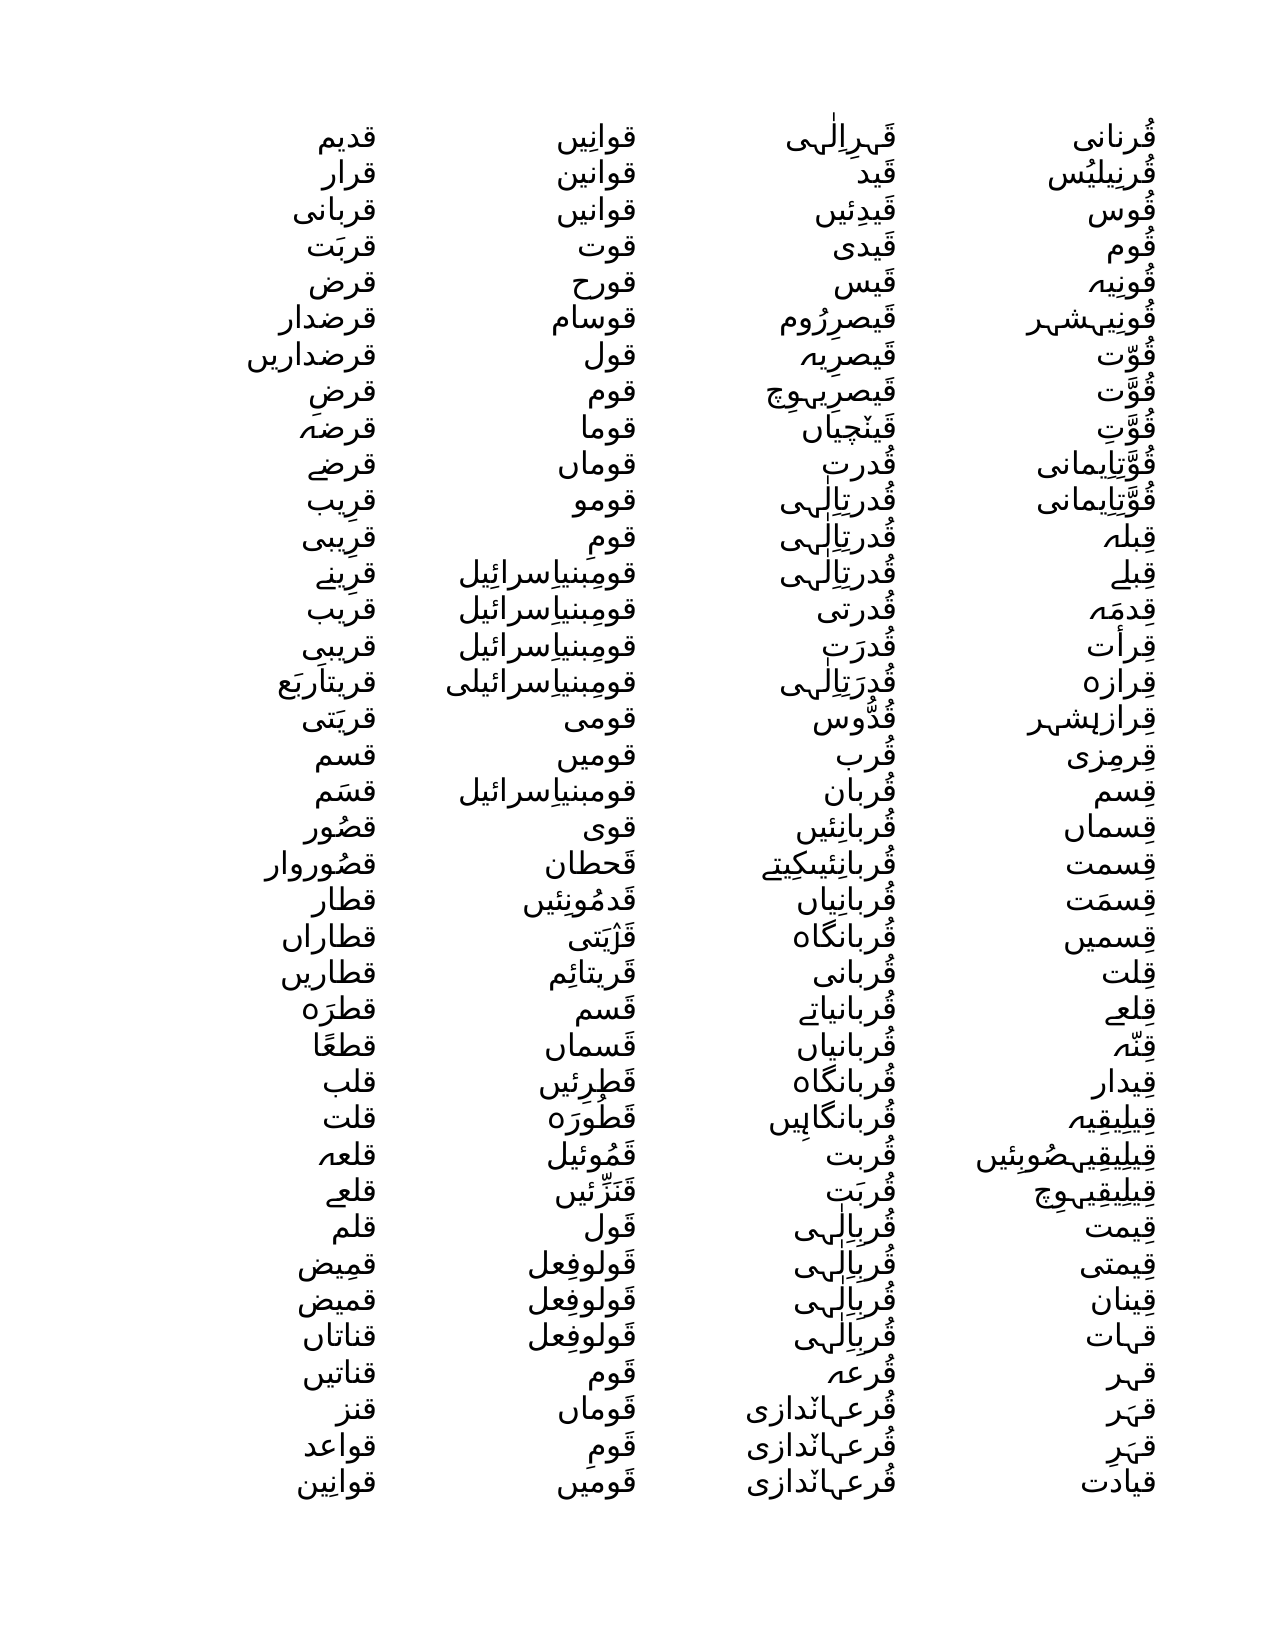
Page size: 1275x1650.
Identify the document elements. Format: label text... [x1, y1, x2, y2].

text قُوَّتِاِیمانی [897, 445, 1157, 482]
text قومِ [378, 518, 637, 554]
text قَطُورَہ [378, 1100, 637, 1136]
text قَمُوئیل [378, 1136, 637, 1172]
text قوانیں [378, 191, 637, 227]
text قُربانِئیںکِیتے [637, 845, 897, 882]
text قُرعہ [637, 1354, 897, 1391]
text قَسم [378, 991, 637, 1027]
text قوم [378, 373, 637, 409]
text قواعد [118, 1427, 378, 1463]
text قسم [118, 736, 378, 772]
text قُدرتِ﻿اِلٰہی [637, 554, 897, 591]
text قسَم [118, 772, 378, 809]
text قَول [378, 1209, 637, 1245]
text قومیں [378, 736, 637, 772]
text قِینان [897, 1281, 1157, 1318]
text قُرنِیلیُس [897, 154, 1157, 191]
text قِلت [897, 954, 1157, 991]
text قُونِیہشہر [897, 300, 1157, 336]
text قُربانیاتے [637, 991, 897, 1027]
text قَولوفِعل [378, 1245, 637, 1281]
text قوی [378, 809, 637, 845]
text قَوماں [378, 1391, 637, 1427]
text قُوَّتِ [897, 409, 1157, 445]
text قلعے [118, 1172, 378, 1209]
text قُربِاِلٰہی [637, 1209, 897, 1245]
text قربَت [118, 227, 378, 263]
text قلعہ [118, 1136, 378, 1172]
text قومِبنیاِسرائِیل [378, 554, 637, 591]
text قطار [118, 882, 378, 918]
text قوانِین [118, 1463, 378, 1499]
text قُربِ‎اِ‎لٰہی [637, 1281, 897, 1318]
text قَریتائِم [378, 954, 637, 991]
text قُوم [897, 227, 1157, 263]
text قرار [118, 154, 378, 191]
text قَید [637, 154, 897, 191]
text قِرمِزی [897, 736, 1157, 772]
text قطاریں [118, 954, 378, 991]
text قَومِ [378, 1427, 637, 1463]
text قُدرت [637, 445, 897, 482]
text قریب [118, 591, 378, 627]
text قِرأت [897, 627, 1157, 663]
text قومِ﻿بنی﻿اِسرائیل [378, 627, 637, 663]
text قُرعہ​انٚدازی [637, 1427, 897, 1463]
text قَینٚچیاں [637, 409, 897, 445]
text قُربانیاں [637, 1027, 897, 1063]
text قُربِ﻿اِلٰہی [637, 1318, 897, 1354]
text قِیدار [897, 1063, 1157, 1100]
text قناتاں [118, 1318, 378, 1354]
text قلت [118, 1100, 378, 1136]
text قَیدی [637, 227, 897, 263]
text قُربت [637, 1136, 897, 1172]
text قُدرَتِاِلٰہی [637, 663, 897, 700]
text قرِینے [118, 554, 378, 591]
text قِبلہ [897, 518, 1157, 554]
text قُوس [897, 191, 1157, 227]
text قُرعہ‎انٚدازی [637, 1463, 897, 1499]
text قِرازہشہر [897, 700, 1157, 736]
text قرضِ [118, 373, 378, 409]
text قُربَت [637, 1172, 897, 1209]
text قطاراں [118, 918, 378, 954]
text قُدرتی [637, 591, 897, 627]
text قِدمَہ [897, 591, 1157, 627]
text قَدمُونِئیں [378, 882, 637, 918]
text قلب [118, 1063, 378, 1100]
text قہات [897, 1318, 1157, 1354]
text قرِیب [118, 482, 378, 518]
text قِسم [897, 772, 1157, 809]
text قَیصرِیہ [637, 336, 897, 373]
text قنز [118, 1391, 378, 1427]
text قِلعے [897, 991, 1157, 1027]
text قہَرِ [897, 1427, 1157, 1463]
text قُوّت [897, 336, 1157, 373]
text قِنّہ [897, 1027, 1157, 1063]
text قُدُّوس [637, 700, 897, 736]
text قِسمیں [897, 918, 1157, 954]
text قوسام [378, 300, 637, 336]
text قدیم [118, 118, 378, 154]
text قیادت [897, 1463, 1157, 1499]
text قَنَزِّئیں [378, 1172, 637, 1209]
text قَیصرِیہوِچ [637, 373, 897, 409]
text قلم [118, 1209, 378, 1245]
text قَہرِ‎اِلٰہی [637, 118, 897, 154]
text قوانین [378, 154, 637, 191]
text قُرب [637, 736, 897, 772]
text قرِیبی [118, 518, 378, 554]
text قومِ﻿بنی﻿اِسرائیلی [378, 663, 637, 700]
text قومو [378, 482, 637, 518]
text قِرازہ [897, 663, 1157, 700]
text قِیلِیقِیہ [897, 1100, 1157, 1136]
text قِیلِیقِیہوِچ [897, 1172, 1157, 1209]
text قُربان﻿گاہ [637, 1063, 897, 1100]
text قَوم [378, 1354, 637, 1391]
text قَرٛیَتی [378, 918, 637, 954]
text قرضدار [118, 300, 378, 336]
text قربانی [118, 191, 378, 227]
text قُدرتِاِلٰہی [637, 482, 897, 518]
text قُدرتِ‎اِلٰہی [637, 518, 897, 554]
text قرض [118, 263, 378, 300]
text قمِیض [118, 1245, 378, 1281]
text قصُوروار [118, 845, 378, 882]
text قہر [897, 1354, 1157, 1391]
text قُوَّتِ﻿اِیمانی [897, 482, 1157, 518]
text قومِبنیاِسرائیل [378, 591, 637, 627]
text قوت [378, 227, 637, 263]
text قَیصرِرُوم [637, 300, 897, 336]
text قناتیں [118, 1354, 378, 1391]
text قمیض [118, 1281, 378, 1318]
text قرضہ [118, 409, 378, 445]
text قُرعہانٚدازی [637, 1391, 897, 1427]
text قریَتی [118, 700, 378, 736]
text قُرنانی [897, 118, 1157, 154]
text قِیلِیقِیہصُوبِئیں [897, 1136, 1157, 1172]
text قوانِیں [378, 118, 637, 154]
text قوم﻿بنی﻿اِسرائیل [378, 772, 637, 809]
text قصُور [118, 809, 378, 845]
text قوماں [378, 445, 637, 482]
text قول [378, 336, 637, 373]
text قطعًا [118, 1027, 378, 1063]
text قِسمَت [897, 882, 1157, 918]
text قُربانِیاں [637, 882, 897, 918]
text قُربِ‎اِلٰہی [637, 1245, 897, 1281]
text قِسماں [897, 809, 1157, 845]
text قَطرِئیں [378, 1063, 637, 1100]
text قَیدِئیں [637, 191, 897, 227]
text قرضے [118, 445, 378, 482]
text قِبلے [897, 554, 1157, 591]
text قُدرَت [637, 627, 897, 663]
text قِیمتی [897, 1245, 1157, 1281]
text قطرَہ [118, 991, 378, 1027]
text قَسماں [378, 1027, 637, 1063]
text قوما [378, 409, 637, 445]
text قُوَّت [897, 373, 1157, 409]
text قُونِیہ [897, 263, 1157, 300]
text قُربانِئیں [637, 809, 897, 845]
text قورح [378, 263, 637, 300]
text قریت​اَربَع [118, 663, 378, 700]
text قِیمت [897, 1209, 1157, 1245]
text قِسمت [897, 845, 1157, 882]
text قَول​و​فِعل [378, 1281, 637, 1318]
text قریبی [118, 627, 378, 663]
text قہَر [897, 1391, 1157, 1427]
text قُربانی [637, 954, 897, 991]
text قُربان [637, 772, 897, 809]
text قَول﻿و﻿فِعل [378, 1318, 637, 1354]
text قُربان﻿گاہِیں [637, 1100, 897, 1136]
text قَومیں [378, 1463, 637, 1499]
text قومی [378, 700, 637, 736]
text قُربانگاہ [637, 918, 897, 954]
text قَیس [637, 263, 897, 300]
text قَحطان [378, 845, 637, 882]
text قرضداریں [118, 336, 378, 373]
